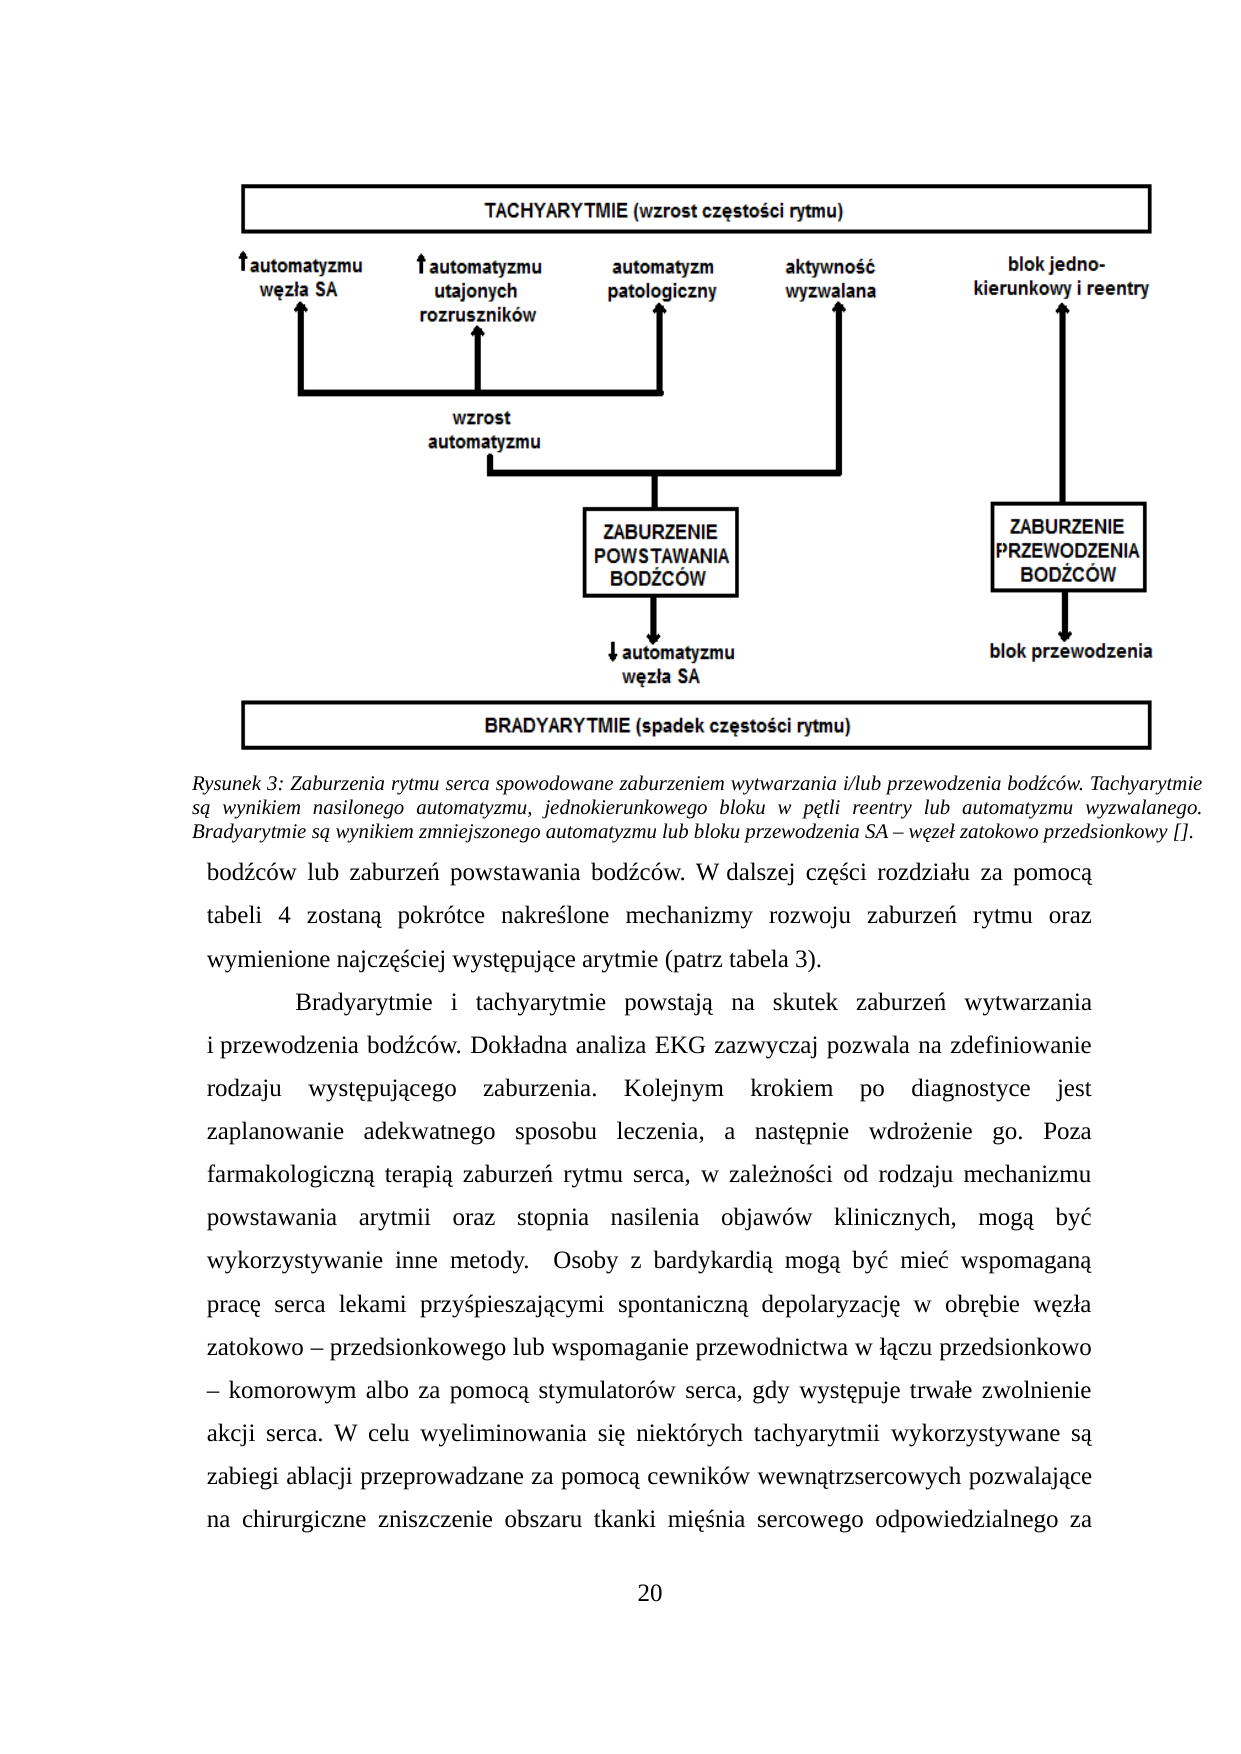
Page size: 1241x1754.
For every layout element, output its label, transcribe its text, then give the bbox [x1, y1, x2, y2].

text Bradyarytmie i tachyarytmie powstają na skutek zaburzeń wytwarzania i przewodzenia bodźców. Dokładna analiza EKG zazwyczaj pozwala na zdefiniowanie rodzaju występującego zaburzenia. Kolejnym krokiem po diagnostyce jest zaplanowanie adekwatnego sposobu leczenia, a następnie wdrożenie go. Poza farmakologiczną terapią zaburzeń rytmu serca, w zależności od rodzaju mechanizmu powstawania arytmii oraz stopnia nasilenia objawów klinicznych, mogą być wykorzystywanie inne metody. Osoby z bardykardią mogą być mieć wspomaganą pracę serca lekami przyśpieszającymi spontaniczną depolaryzację w obrębie węzła zatokowo – przedsionkowego lub wspomaganie przewodnictwa w łączu przedsionkowo – komorowym albo za pomocą stymulatorów serca, gdy występuje trwałe zwolnienie akcji serca. W celu wyeliminowania się niektórych tachyarytmii wykorzystywane są zabiegi ablacji przeprowadzane za pomocą cewników wewnątrzsercowych pozwalające na chirurgiczne zniszczenie obszaru tkanki mięśnia sercowego odpowiedzialnego za [207, 987, 1093, 1533]
text Rysunek 3: Zaburzenia rytmu serca spowodowane zaburzeniem wytwarzania i/lub przewodzenia bodźców. Tachyarytmie są wynikiem nasilonego automatyzmu, jednokierunkowego bloku w pętli reentry lub automatyzmu wyzwalanego. Bradyarytmie są wynikiem zmniejszonego automatyzmu lub bloku przewodzenia SA – węzeł zatokowo przedsionkowy []. [192, 771, 1206, 843]
text bodźców lub zaburzeń powstawania bodźców. W dalszej części rozdziału za pomocą tabeli 4 zostaną pokrótce nakreślone mechanizmy rozwoju zaburzeń rytmu oraz wymienione najczęściej występujące arytmie (patrz tabela 3). [207, 843, 1093, 972]
